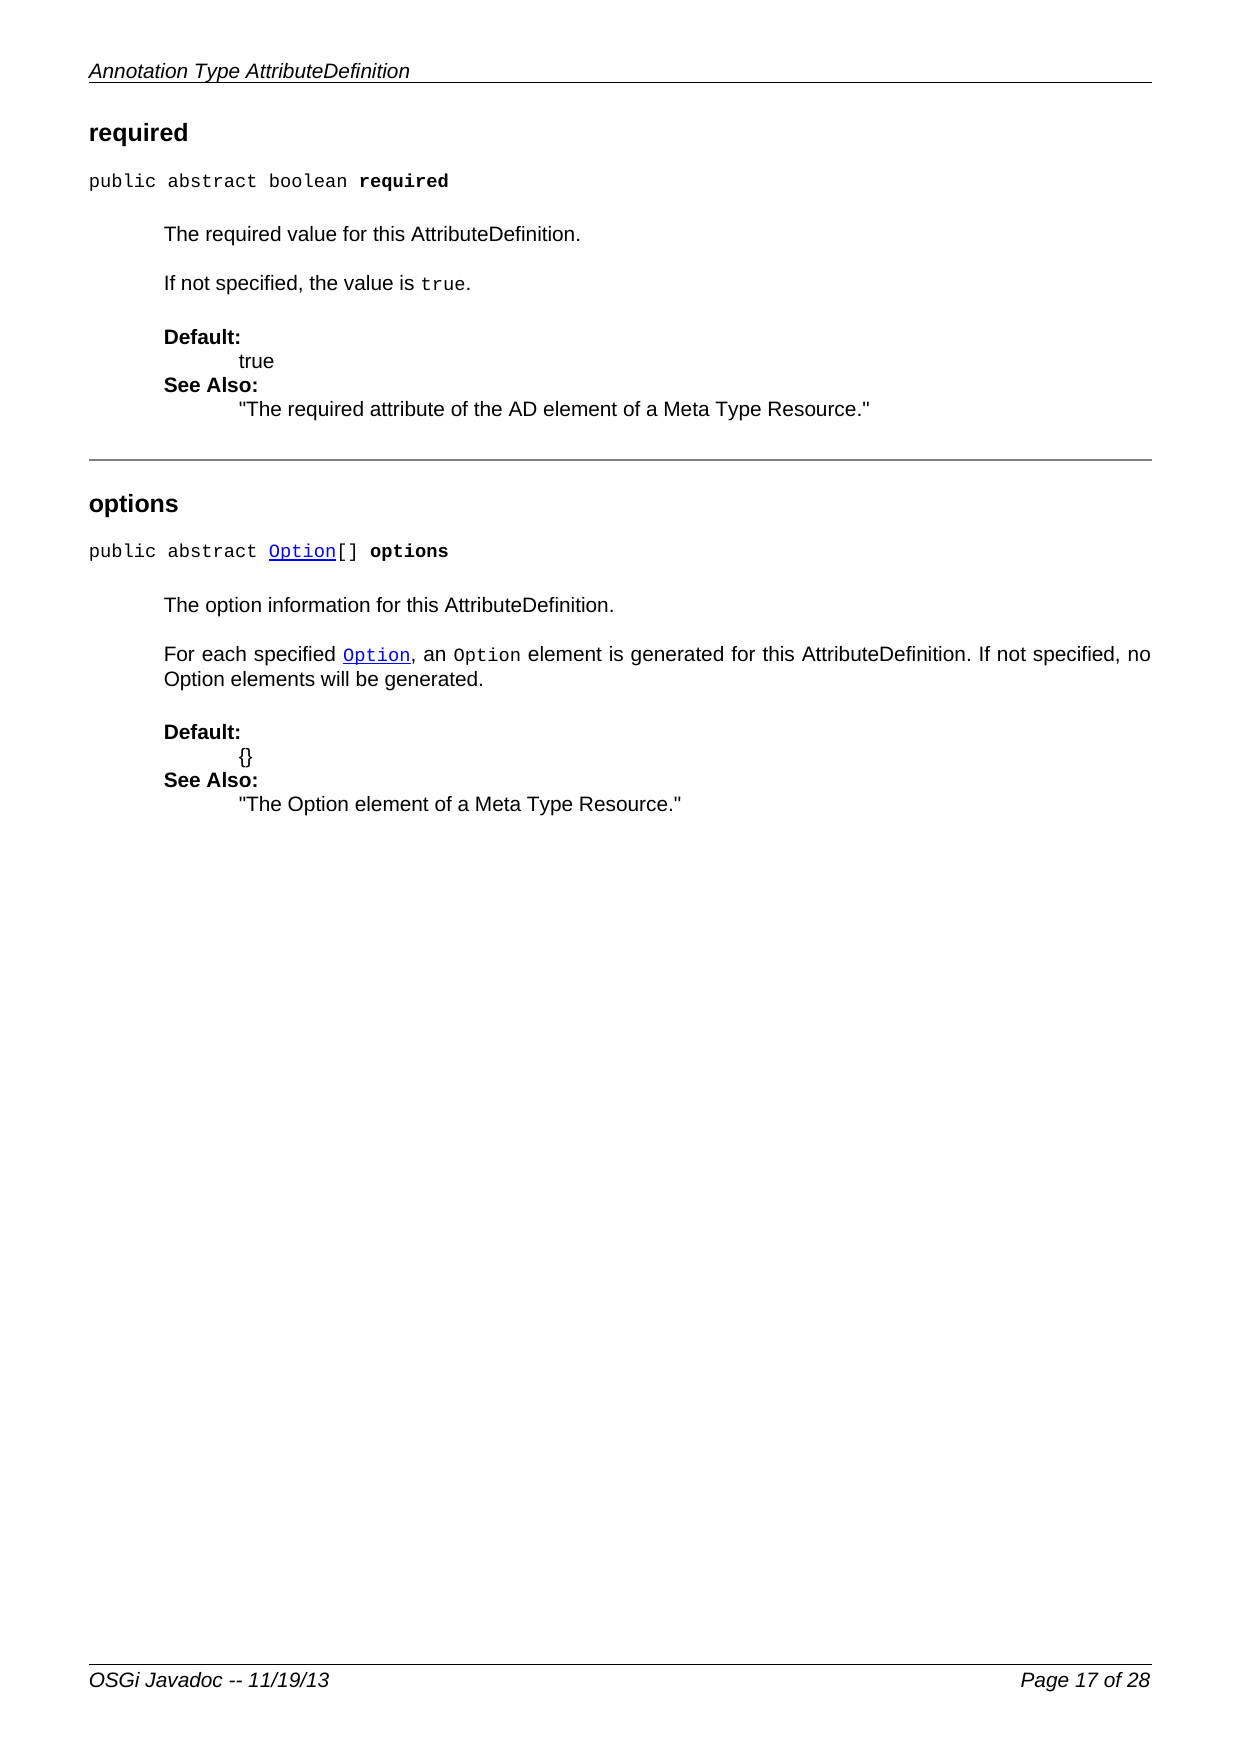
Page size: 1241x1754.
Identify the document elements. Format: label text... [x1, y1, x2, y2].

text "The required attribute of the AD element of a Meta Type Resource." [238, 397, 1152, 421]
text See Also: [163, 373, 1152, 397]
text public abstract Option[] options [88, 542, 1152, 563]
text For each specified Option, an Option element is generated for this AttributeDefinition. If not specified, no Option elements will be generated. [163, 641, 1152, 691]
text See Also: [163, 768, 1152, 792]
subtitle options [88, 489, 1152, 518]
text The option information for this AttributeDefinition. [163, 592, 1152, 616]
text Default: [163, 325, 1152, 349]
text The required value for this AttributeDefinition. [163, 222, 1152, 246]
text public abstract boolean required [88, 171, 1152, 193]
text {} [238, 744, 1152, 768]
text "The Option element of a Meta Type Resource." [238, 792, 1152, 816]
text If not specified, the value is true. [163, 271, 1152, 296]
subtitle required [88, 118, 1152, 147]
text Default: [163, 720, 1152, 744]
text true [238, 349, 1152, 373]
